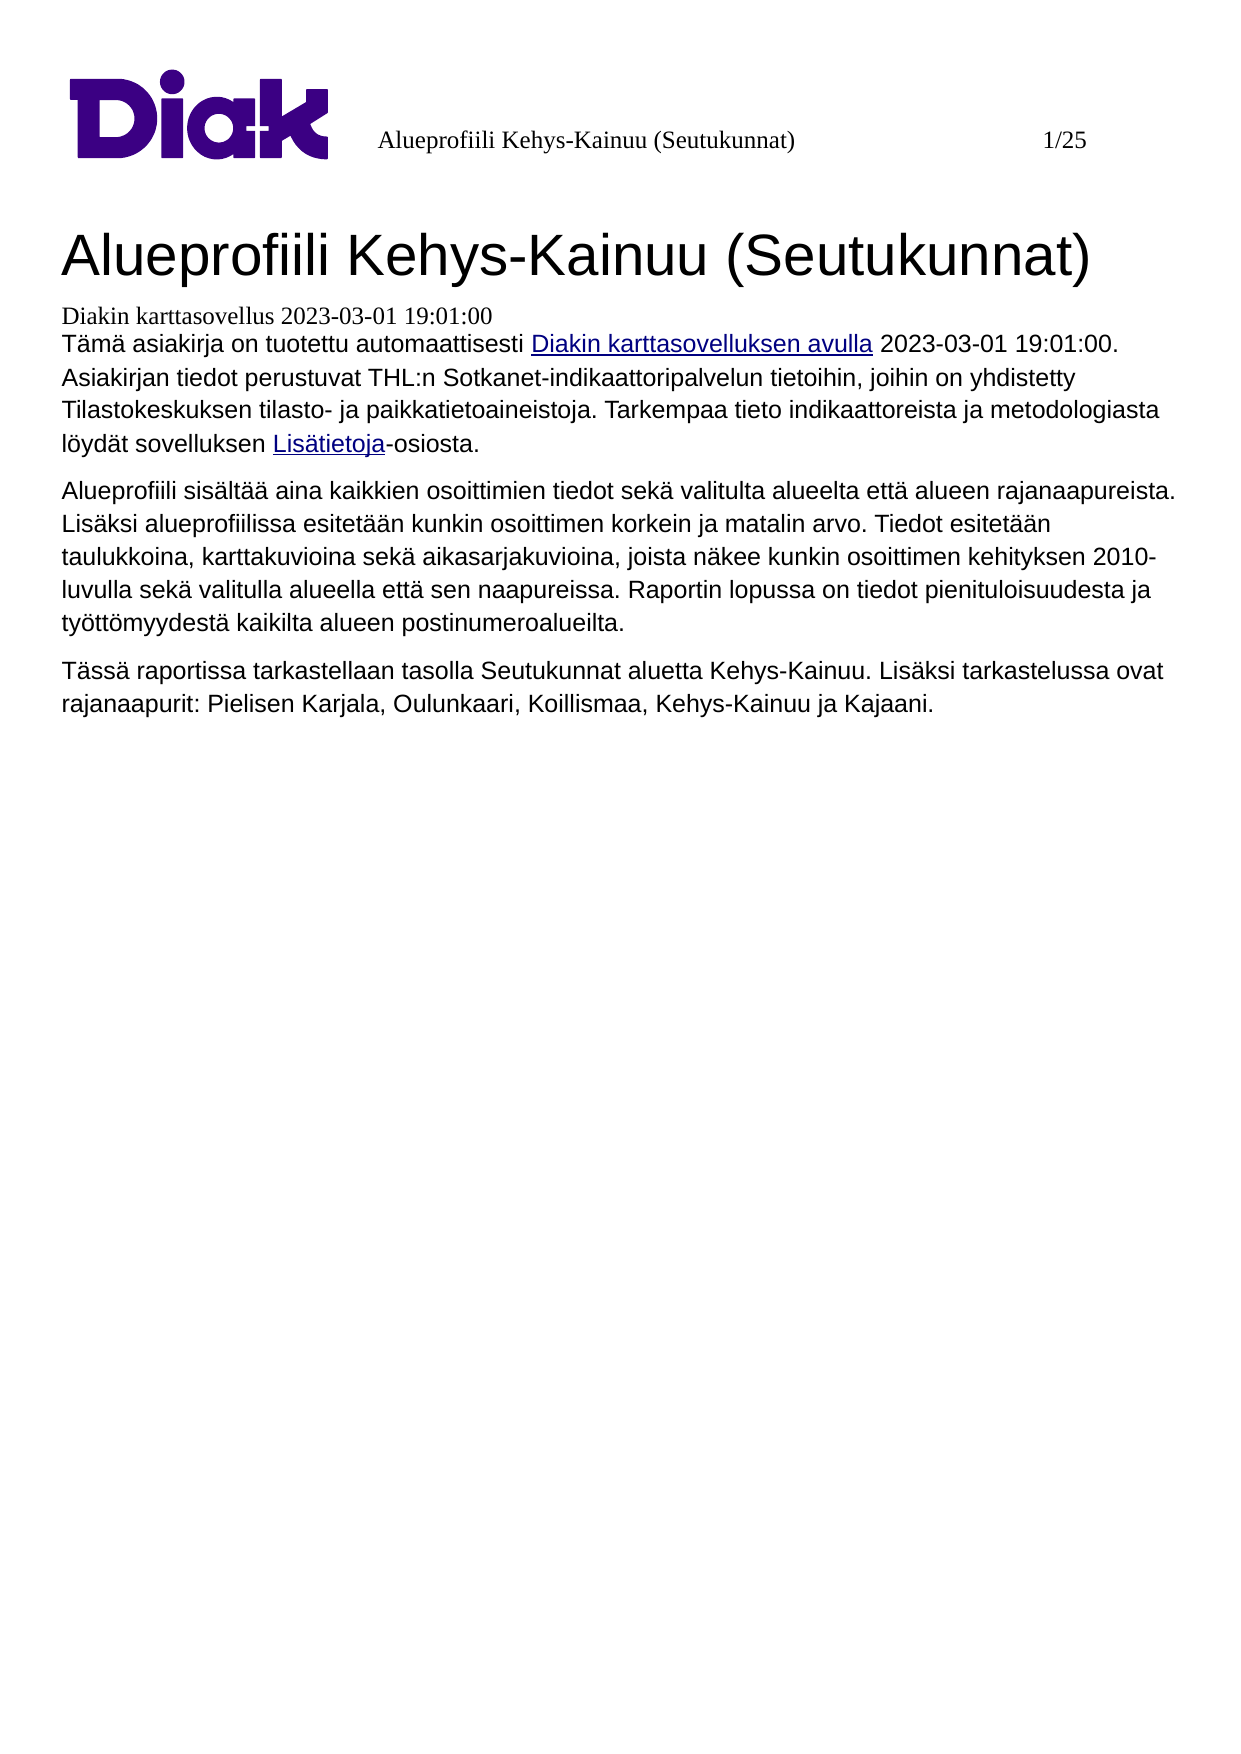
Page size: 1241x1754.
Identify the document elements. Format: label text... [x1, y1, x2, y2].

title Alueprofiili Kehys-Kainuu (Seutukunnat) [61, 221, 1179, 288]
text Diakin karttasovellus 2023-03-01 19:01:00 [61, 301, 1179, 329]
text Tässä raportissa tarkastellaan tasolla Seutukunnat aluetta Kehys-Kainuu. Lisäksi tarkastelussa ovat rajanaapurit: Pielisen Karjala, Oulunkaari, Koillismaa, Kehys-Kainuu ja Kajaani. [61, 656, 1179, 718]
text Alueprofiili sisältää aina kaikkien osoittimien tiedot sekä valitulta alueelta että alueen rajanaapureista. Lisäksi alueprofiilissa esitetään kunkin osoittimen korkein ja matalin arvo. Tiedot esitetään taulukkoina, karttakuvioina sekä aikasarjakuvioina, joista näkee kunkin osoittimen kehityksen 2010-luvulla sekä valitulla alueella että sen naapureissa. Raportin lopussa on tiedot pienituloisuudesta ja työttömyydestä kaikilta alueen postinumeroalueilta. [61, 476, 1179, 637]
text Tämä asiakirja on tuotettu automaattisesti Diakin karttasovelluksen avulla 2023-03-01 19:01:00. Asiakirjan tiedot perustuvat THL:n Sotkanet-indikaattoripalvelun tietoihin, joihin on yhdistetty Tilastokeskuksen tilasto- ja paikkatietoaineistoja. Tarkempaa tieto indikaattoreista ja metodologiasta löydät sovelluksen Lisätietoja-osiosta. [61, 329, 1179, 457]
